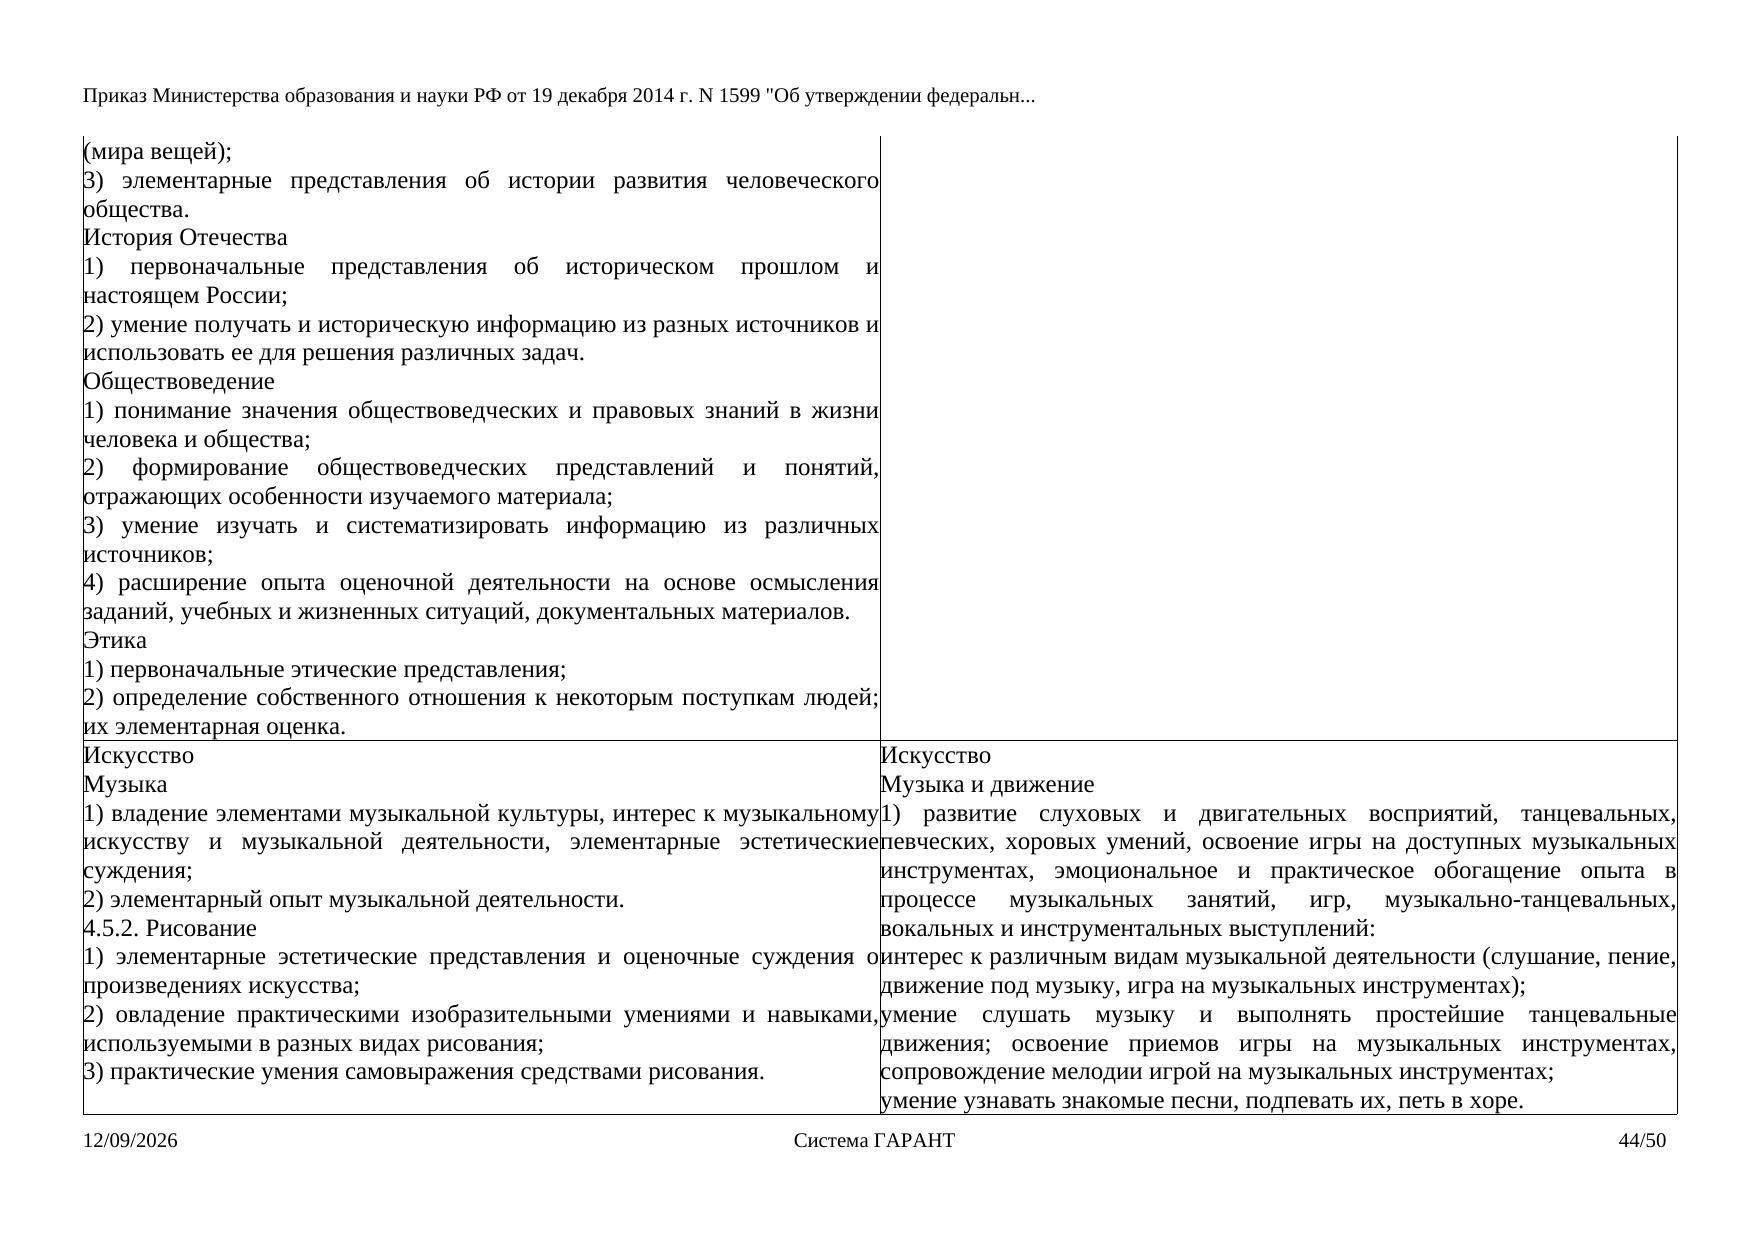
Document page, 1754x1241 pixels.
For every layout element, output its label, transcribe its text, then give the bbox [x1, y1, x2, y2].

table_cell [881, 136, 1677, 740]
table_cell (мира вещей); 3) элементарные представления об истории развития человеческого общества. История Отечества 1) первоначальные представления об историческом прошлом и настоящем России; 2) умение получать и историческую информацию из разных источников и использовать ее для решения различных задач. Обществоведение 1) понимание значения обществоведческих и правовых знаний в жизни человека и общества; 2) формирование обществоведческих представлений и понятий, отражающих особенности изучаемого материала; 3) умение изучать и систематизировать информацию из различных источников; 4) расширение опыта оценочной деятельности на основе осмысления заданий, учебных и жизненных ситуаций, документальных материалов. Этика 1) первоначальные этические представления; 2) определение собственного отношения к некоторым поступкам людей; их элементарная оценка. [84, 136, 880, 740]
table_cell Искусство Музыка и движение 1) развитие слуховых и двигательных восприятий, танцевальных, певческих, хоровых умений, освоение игры на доступных музыкальных инструментах, эмоциональное и практическое обогащение опыта в процессе музыкальных занятий, игр, музыкально-танцевальных, вокальных и инструментальных выступлений: интерес к различным видам музыкальной деятельности (слушание, пение, движение под музыку, игра на музыкальных инструментах); умение слушать музыку и выполнять простейшие танцевальные движения; освоение приемов игры на музыкальных инструментах, сопровождение мелодии игрой на музыкальных инструментах; умение узнавать знакомые песни, подпевать их, петь в хоре. [881, 741, 1677, 1114]
table_cell Искусство Музыка 1) владение элементами музыкальной культуры, интерес к музыкальному искусству и музыкальной деятельности, элементарные эстетические суждения; 2) элементарный опыт музыкальной деятельности. 4.5.2. Рисование 1) элементарные эстетические представления и оценочные суждения о произведениях искусства; 2) овладение практическими изобразительными умениями и навыками, используемыми в разных видах рисования; 3) практические умения самовыражения средствами рисования. [84, 741, 880, 1114]
